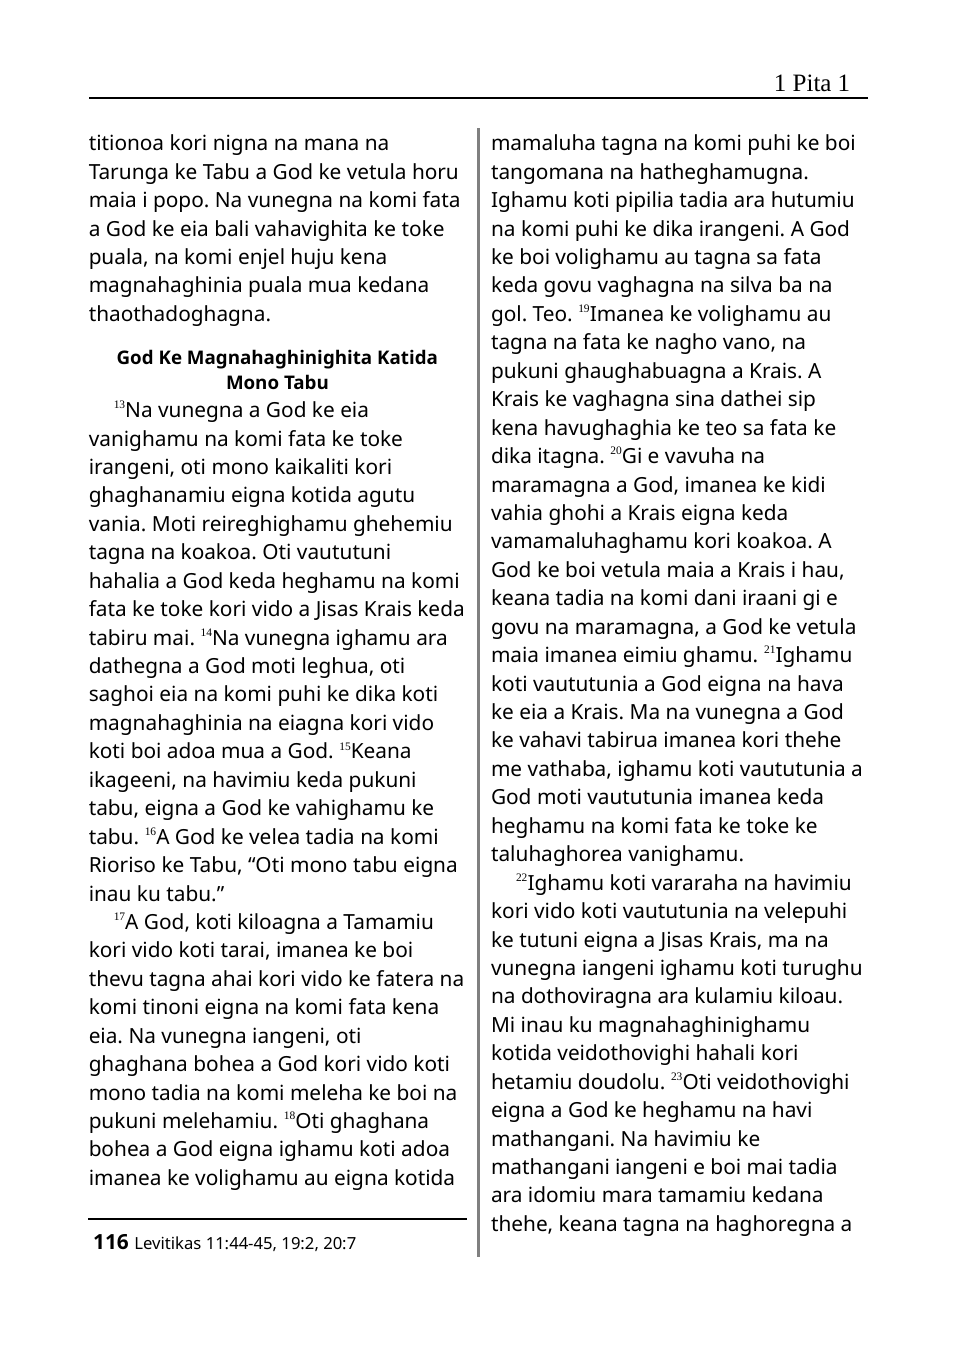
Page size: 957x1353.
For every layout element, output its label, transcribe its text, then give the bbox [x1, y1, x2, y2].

text 22Ighamu koti vararaha na havimiu kori vido koti vaututunia na velepuhi ke tutuni eigna a Jisas Krais, ma na vunegna iangeni ighamu koti turughu na dothoviragna ara kulamiu kiloau. Mi inau ku magnahaghinighamu kotida veidothovighi hahali kori hetamiu doudolu. 23Oti veidothovighi eigna a God ke heghamu na havi mathangani. Na havimiu ke mathangani iangeni e boi mai tadia ara idomiu mara tamamiu kedana thehe, keana tagna na haghoregna a [491, 868, 868, 1237]
text God Ke Magnahaghinighita Katida Mono Tabu [88, 344, 466, 395]
text mamaluha tagna na komi puhi ke boi tangomana na hatheghamugna. Ighamu koti pipilia tadia ara hutumiu na komi puhi ke dika irangeni. A God ke boi volighamu au tagna sa fata keda govu vaghagna na silva ba na gol. Teo. 19Imanea ke volighamu au tagna na fata ke nagho vano, na pukuni ghaughabuagna a Krais. A Krais ke vaghagna sina dathei sip kena havughaghia ke teo sa fata ke dika itagna. 20Gi e vavuha na maramagna a God, imanea ke kidi vahia ghohi a Krais eigna keda vamamaluhaghamu kori koakoa. A God ke boi vetula maia a Krais i hau, keana tadia na komi dani iraani gi e govu na maramagna, a God ke vetula maia imanea eimiu ghamu. 21Ighamu koti vaututunia a God eigna na hava ke eia a Krais. Ma na vunegna a God ke vahavi tabirua imanea kori thehe me vathaba, ighamu koti vaututunia a God moti vaututunia imanea keda heghamu na komi fata ke toke ke taluhaghorea vanighamu. [491, 128, 868, 868]
text 13Na vunegna a God ke eia vanighamu na komi fata ke toke irangeni, oti mono kaikaliti kori ghaghanamiu eigna kotida agutu vania. Moti reireghighamu ghehemiu tagna na koakoa. Oti vaututuni hahalia a God keda heghamu na komi fata ke toke kori vido a Jisas Krais keda tabiru mai. 14Na vunegna ighamu ara dathegna a God moti leghua, oti saghoi eia na komi puhi ke dika koti magnahaghinia na eiagna kori vido koti boi adoa mua a God. 15Keana ikageeni, na havimiu keda pukuni tabu, eigna a God ke vahighamu ke tabu. 16A God ke velea tadia na komi Rioriso ke Tabu, “Oti mono tabu eigna inau ku tabu.” [88, 395, 466, 907]
text titionoa kori nigna na mana na Tarunga ke Tabu a God ke vetula horu maia i popo. Na vunegna na komi fata a God ke eia bali vahavighita ke toke puala, na komi enjel huju kena magnahaghinia puala mua kedana thaothadoghagna. [88, 128, 466, 327]
text 17A God, koti kiloagna a Tamamiu kori vido koti tarai, imanea ke boi thevu tagna ahai kori vido ke fatera na komi tinoni eigna na komi fata kena eia. Na vunegna iangeni, oti ghaghana bohea a God kori vido koti mono tadia na komi meleha ke boi na pukuni melehamiu. 18Oti ghaghana bohea a God eigna ighamu koti adoa imanea ke volighamu au eigna kotida [88, 907, 466, 1191]
text 116 Levitikas 11:44-45, 19:2, 20:7 [88, 1227, 466, 1256]
